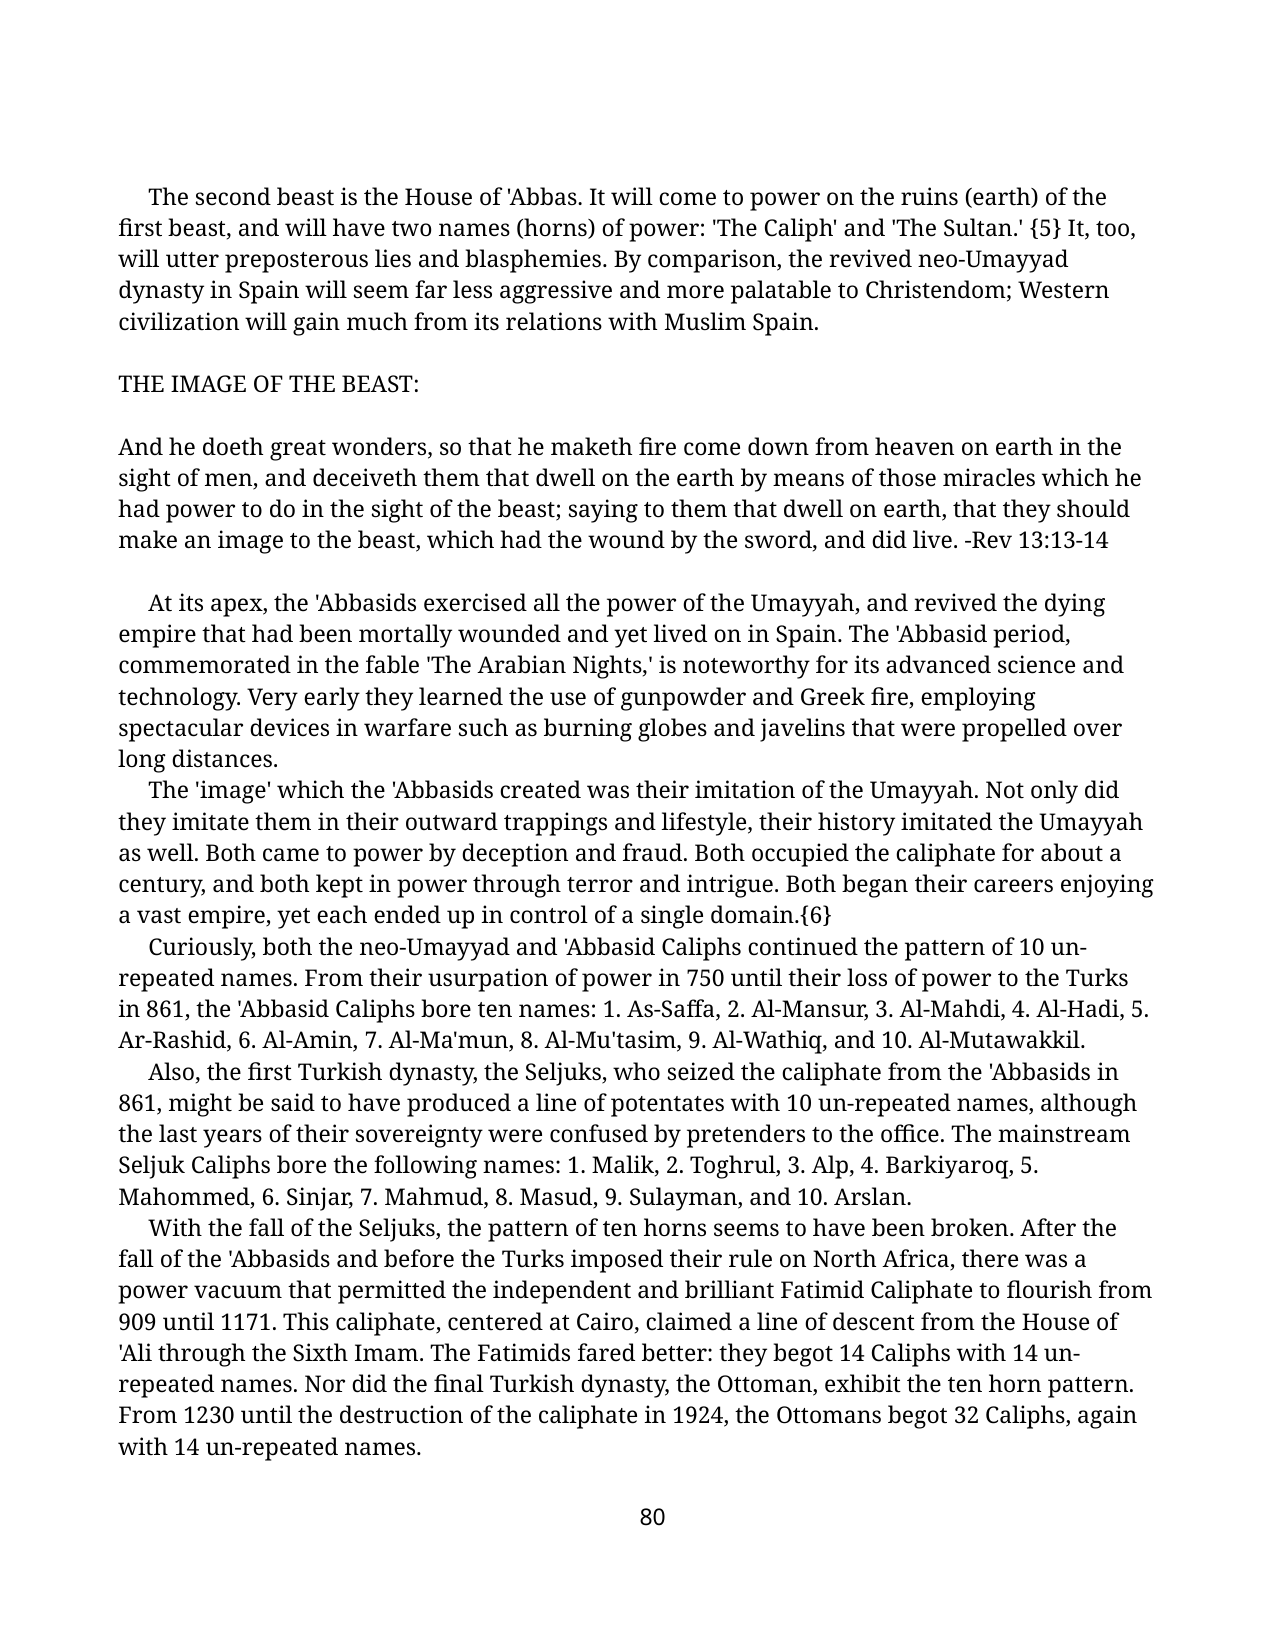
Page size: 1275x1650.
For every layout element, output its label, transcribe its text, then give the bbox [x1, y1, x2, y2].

text THE IMAGE OF THE BEAST: [118, 368, 1157, 399]
text The 'image' which the 'Abbasids created was their imitation of the Umayyah. Not only did they imitate them in their outward trappings and lifestyle, their history imitated the Umayyah as well. Both came to power by deception and fraud. Both occupied the caliphate for about a century, and both kept in power through terror and intrigue. Both began their careers enjoying a vast empire, yet each ended up in control of a single domain.{6} [118, 774, 1157, 931]
text Also, the first Turkish dynasty, the Seljuks, who seized the caliphate from the 'Abbasids in 861, might be said to have produced a line of potentates with 10 un-repeated names, although the last years of their sovereignty were confused by pretenders to the office. The mainstream Seljuk Caliphs bore the following names: 1. Malik, 2. Toghrul, 3. Alp, 4. Barkiyaroq, 5. Mahommed, 6. Sinjar, 7. Mahmud, 8. Masud, 9. Sulayman, and 10. Arslan. [118, 1056, 1157, 1212]
text At its apex, the 'Abbasids exercised all the power of the Umayyah, and revived the dying empire that had been mortally wounded and yet lived on in Spain. The 'Abbasid period, commemorated in the fable 'The Arabian Nights,' is noteworthy for its advanced science and technology. Very early they learned the use of gunpowder and Greek fire, employing spectacular devices in warfare such as burning globes and javelins that were propelled over long distances. [118, 587, 1157, 774]
text Curiously, both the neo-Umayyad and 'Abbasid Caliphs continued the pattern of 10 un-repeated names. From their usurpation of power in 750 until their loss of power to the Turks in 861, the 'Abbasid Caliphs bore ten names: 1. As-Saffa, 2. Al-Mansur, 3. Al-Mahdi, 4. Al-Hadi, 5. Ar-Rashid, 6. Al-Amin, 7. Al-Ma'mun, 8. Al-Mu'tasim, 9. Al-Wathiq, and 10. Al-Mutawakkil. [118, 931, 1157, 1056]
text And he doeth great wonders, so that he maketh fire come down from heaven on earth in the sight of men, and deceiveth them that dwell on the earth by means of those miracles which he had power to do in the sight of the beast; saying to them that dwell on earth, that they should make an image to the beast, which had the wound by the sword, and did live. -Rev 13:13-14 [118, 431, 1157, 556]
text The second beast is the House of 'Abbas. It will come to power on the ruins (earth) of the first beast, and will have two names (horns) of power: 'The Caliph' and 'The Sultan.' {5} It, too, will utter preposterous lies and blasphemies. By comparison, the revived neo-Umayyad dynasty in Spain will seem far less aggressive and more palatable to Christendom; Western civilization will gain much from its relations with Muslim Spain. [118, 181, 1157, 337]
text With the fall of the Seljuks, the pattern of ten horns seems to have been broken. After the fall of the 'Abbasids and before the Turks imposed their rule on North Africa, there was a power vacuum that permitted the independent and brilliant Fatimid Caliphate to flourish from 909 until 1171. This caliphate, centered at Cairo, claimed a line of descent from the House of 'Ali through the Sixth Imam. The Fatimids fared better: they begot 14 Caliphs with 14 un-repeated names. Nor did the final Turkish dynasty, the Ottoman, exhibit the ten horn pattern. From 1230 until the destruction of the caliphate in 1924, the Ottomans begot 32 Caliphs, again with 14 un-repeated names. [118, 1212, 1157, 1462]
